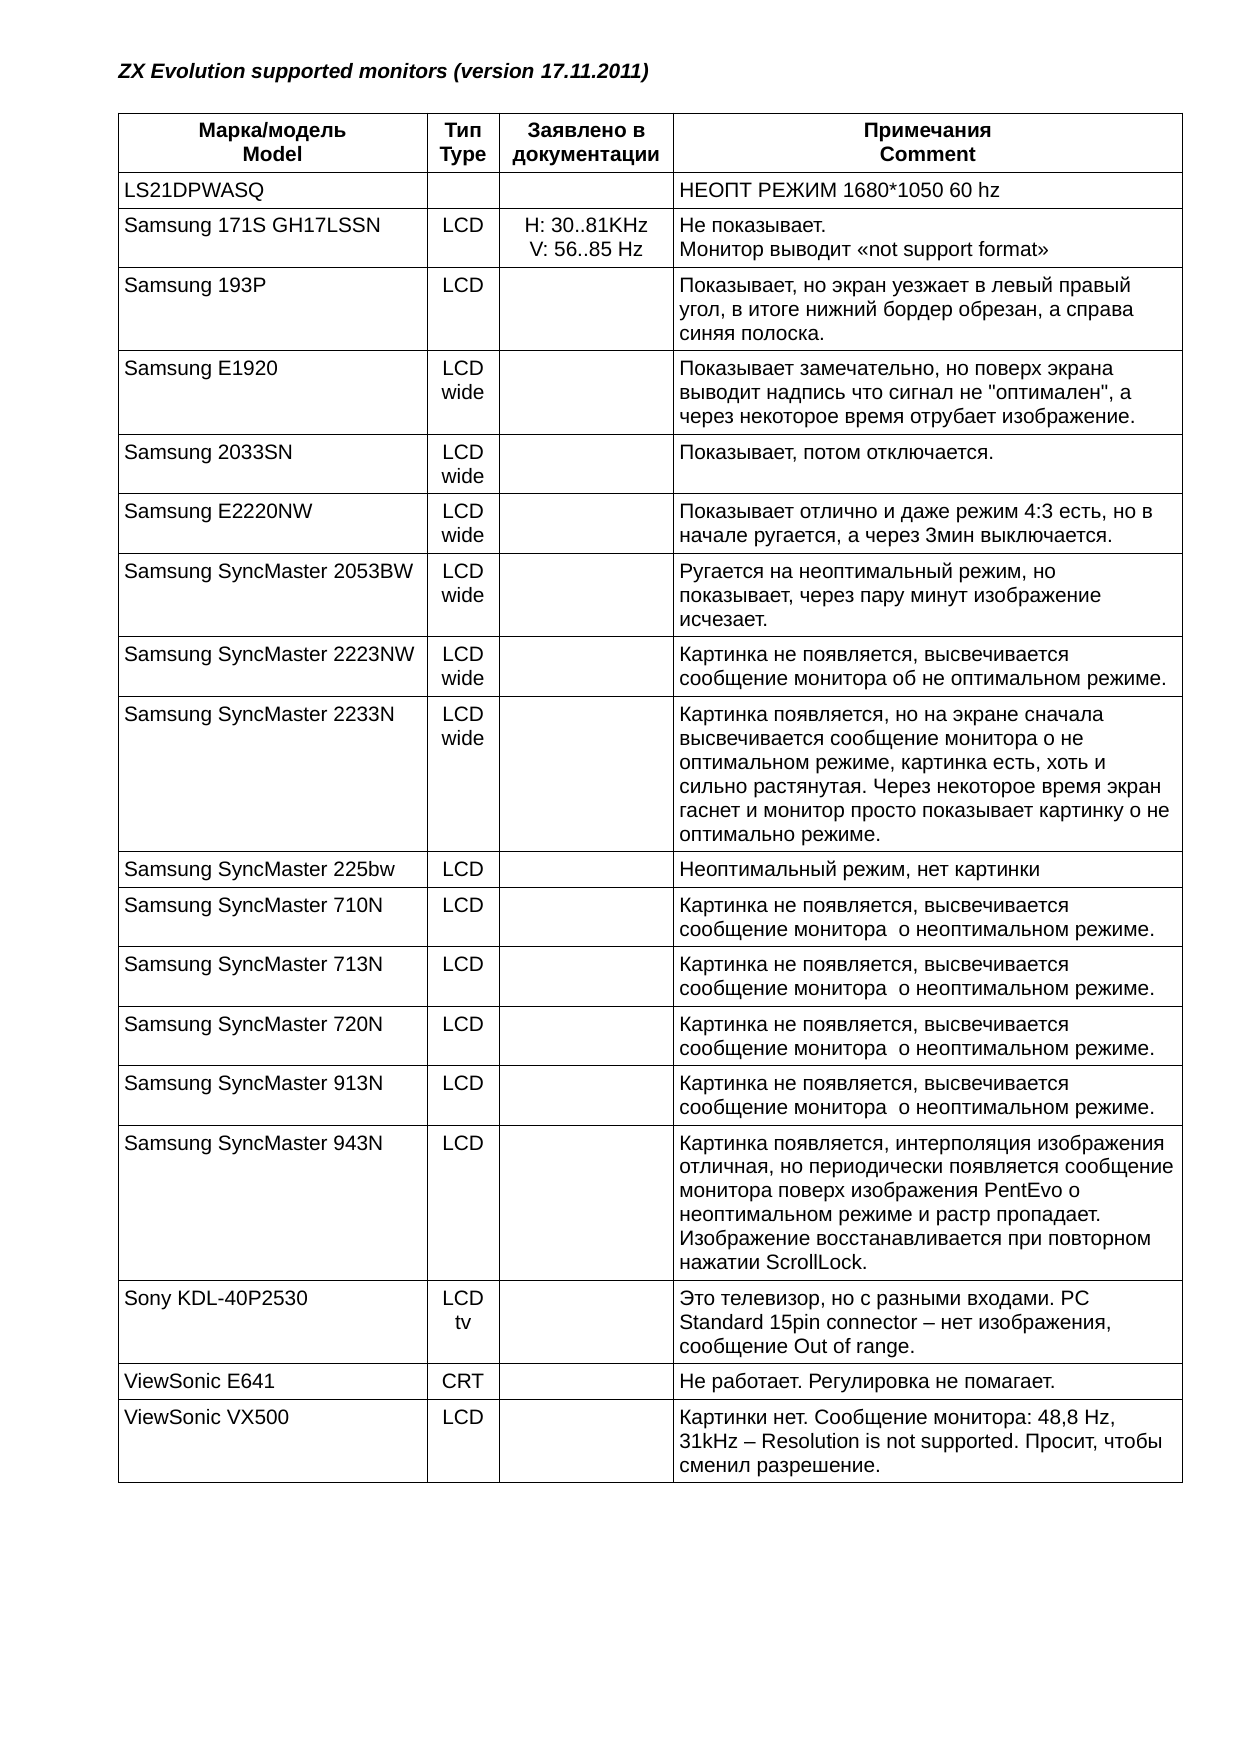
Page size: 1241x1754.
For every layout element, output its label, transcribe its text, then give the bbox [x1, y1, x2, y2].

table_cell Samsung SyncMaster 2223NW [119, 637, 427, 696]
table_cell [500, 435, 673, 493]
table_cell Показывает, но экран уезжает в левый правый угол, в итоге нижний бордер обрезан, а справа синяя полоска. [674, 268, 1182, 350]
table_cell Картинка не появляется, высвечивается сообщение монитора о неоптимальном режиме. [674, 1066, 1182, 1124]
table_cell LCD [428, 1007, 499, 1065]
table_cell [500, 1364, 673, 1399]
table_cell LCD [428, 1126, 499, 1280]
table_cell [500, 1400, 673, 1482]
table_cell Картинки нет. Сообщение монитора: 48,8 Hz, 31kHz – Resolution is not supported. Просит, чтобы сменил разрешение. [674, 1400, 1182, 1482]
table_cell Картинка не появляется, высвечивается сообщение монитора о неоптимальном режиме. [674, 947, 1182, 1006]
table_cell Samsung E2220NW [119, 494, 427, 553]
table_header Заявлено в документации [500, 114, 673, 172]
table_cell Показывает замечательно, но поверх экрана выводит надпись что сигнал не "оптимален", а через некоторое время отрубает изображение. [674, 351, 1182, 434]
table_header Примечания Comment [674, 114, 1182, 172]
table_cell LCD [428, 268, 499, 350]
table_cell LCD wide [428, 435, 499, 493]
table_cell Неоптимальный режим, нет картинки [674, 852, 1182, 887]
table_cell LCD wide [428, 697, 499, 851]
table_cell Sony KDL-40P2530 [119, 1281, 427, 1363]
table_cell Не работает. Регулировка не помагает. [674, 1364, 1182, 1399]
table_cell Samsung SyncMaster 720N [119, 1007, 427, 1065]
table_cell LS21DPWASQ [119, 173, 427, 207]
table_cell [500, 554, 673, 636]
table_cell [500, 1281, 673, 1363]
table_cell Samsung 171S GH17LSSN [119, 209, 427, 267]
table_cell LCD [428, 888, 499, 946]
table_cell LCD [428, 209, 499, 267]
table_cell [500, 494, 673, 553]
table_cell [500, 888, 673, 946]
table_header Марка/модель Model [119, 114, 427, 172]
table_cell LCD wide [428, 351, 499, 434]
table_cell ViewSonic VX500 [119, 1400, 427, 1482]
table_cell Samsung 193P [119, 268, 427, 350]
table_cell [500, 852, 673, 887]
table_cell LCD wide [428, 554, 499, 636]
table_cell Показывает отлично и даже режим 4:3 есть, но в начале ругается, а через 3мин выключается. [674, 494, 1182, 553]
table_cell LCD wide [428, 637, 499, 696]
table_cell LCD [428, 852, 499, 887]
table_cell Это телевизор, но с разными входами. PC Standard 15pin connector – нет изображения, сообщение Out of range. [674, 1281, 1182, 1363]
table_cell Samsung SyncMaster 913N [119, 1066, 427, 1124]
table_cell LCD [428, 1066, 499, 1124]
table_cell Samsung SyncMaster 713N [119, 947, 427, 1006]
table_cell H: 30..81KHz V: 56..85 Hz [500, 209, 673, 267]
table_cell CRT [428, 1364, 499, 1399]
table_cell Картинка не появляется, высвечивается сообщение монитора о неоптимальном режиме. [674, 1007, 1182, 1065]
table_cell Samsung SyncMaster 2053BW [119, 554, 427, 636]
table_cell Samsung SyncMaster 710N [119, 888, 427, 946]
table_cell Ругается на неоптимальный режим, но показывает, через пару минут изображение исчезает. [674, 554, 1182, 636]
table_cell Samsung SyncMaster 2233N [119, 697, 427, 851]
table_cell [500, 351, 673, 434]
table_cell LCD wide [428, 494, 499, 553]
table_cell НЕОПТ РЕЖИМ 1680*1050 60 hz [674, 173, 1182, 207]
table_cell ViewSonic E641 [119, 1364, 427, 1399]
table_cell Показывает, потом отключается. [674, 435, 1182, 493]
table_cell LCD [428, 1400, 499, 1482]
table_cell Samsung SyncMaster 225bw [119, 852, 427, 887]
table_cell Samsung SyncMaster 943N [119, 1126, 427, 1280]
table_cell [500, 1126, 673, 1280]
table_header Тип Type [428, 114, 499, 172]
table_cell Картинка появляется, интерполяция изображения отличная, но периодически появляется сообщение монитора поверх изображения PentEvo о неоптимальном режиме и растр пропадает. Изображение восстанавливается при повторном нажатии ScrollLock. [674, 1126, 1182, 1280]
table_cell [500, 1007, 673, 1065]
table_cell LCD tv [428, 1281, 499, 1363]
table_cell [500, 173, 673, 207]
table_cell Не показывает. Монитор выводит «not support format» [674, 209, 1182, 267]
table_cell LCD [428, 947, 499, 1006]
table_cell [500, 268, 673, 350]
table_cell [500, 697, 673, 851]
table_cell Samsung 2033SN [119, 435, 427, 493]
table_cell Картинка появляется, но на экране сначала высвечивается сообщение монитора о не оптимальном режиме, картинка есть, хоть и сильно растянутая. Через некоторое время экран гаснет и монитор просто показывает картинку о не оптимально режиме. [674, 697, 1182, 851]
table_cell [500, 1066, 673, 1124]
table_cell Картинка не появляется, высвечивается сообщение монитора о неоптимальном режиме. [674, 888, 1182, 946]
table_cell [428, 173, 499, 207]
table_cell Картинка не появляется, высвечивается сообщение монитора об не оптимальном режиме. [674, 637, 1182, 696]
table_cell [500, 947, 673, 1006]
table_cell [500, 637, 673, 696]
table_cell Samsung E1920 [119, 351, 427, 434]
